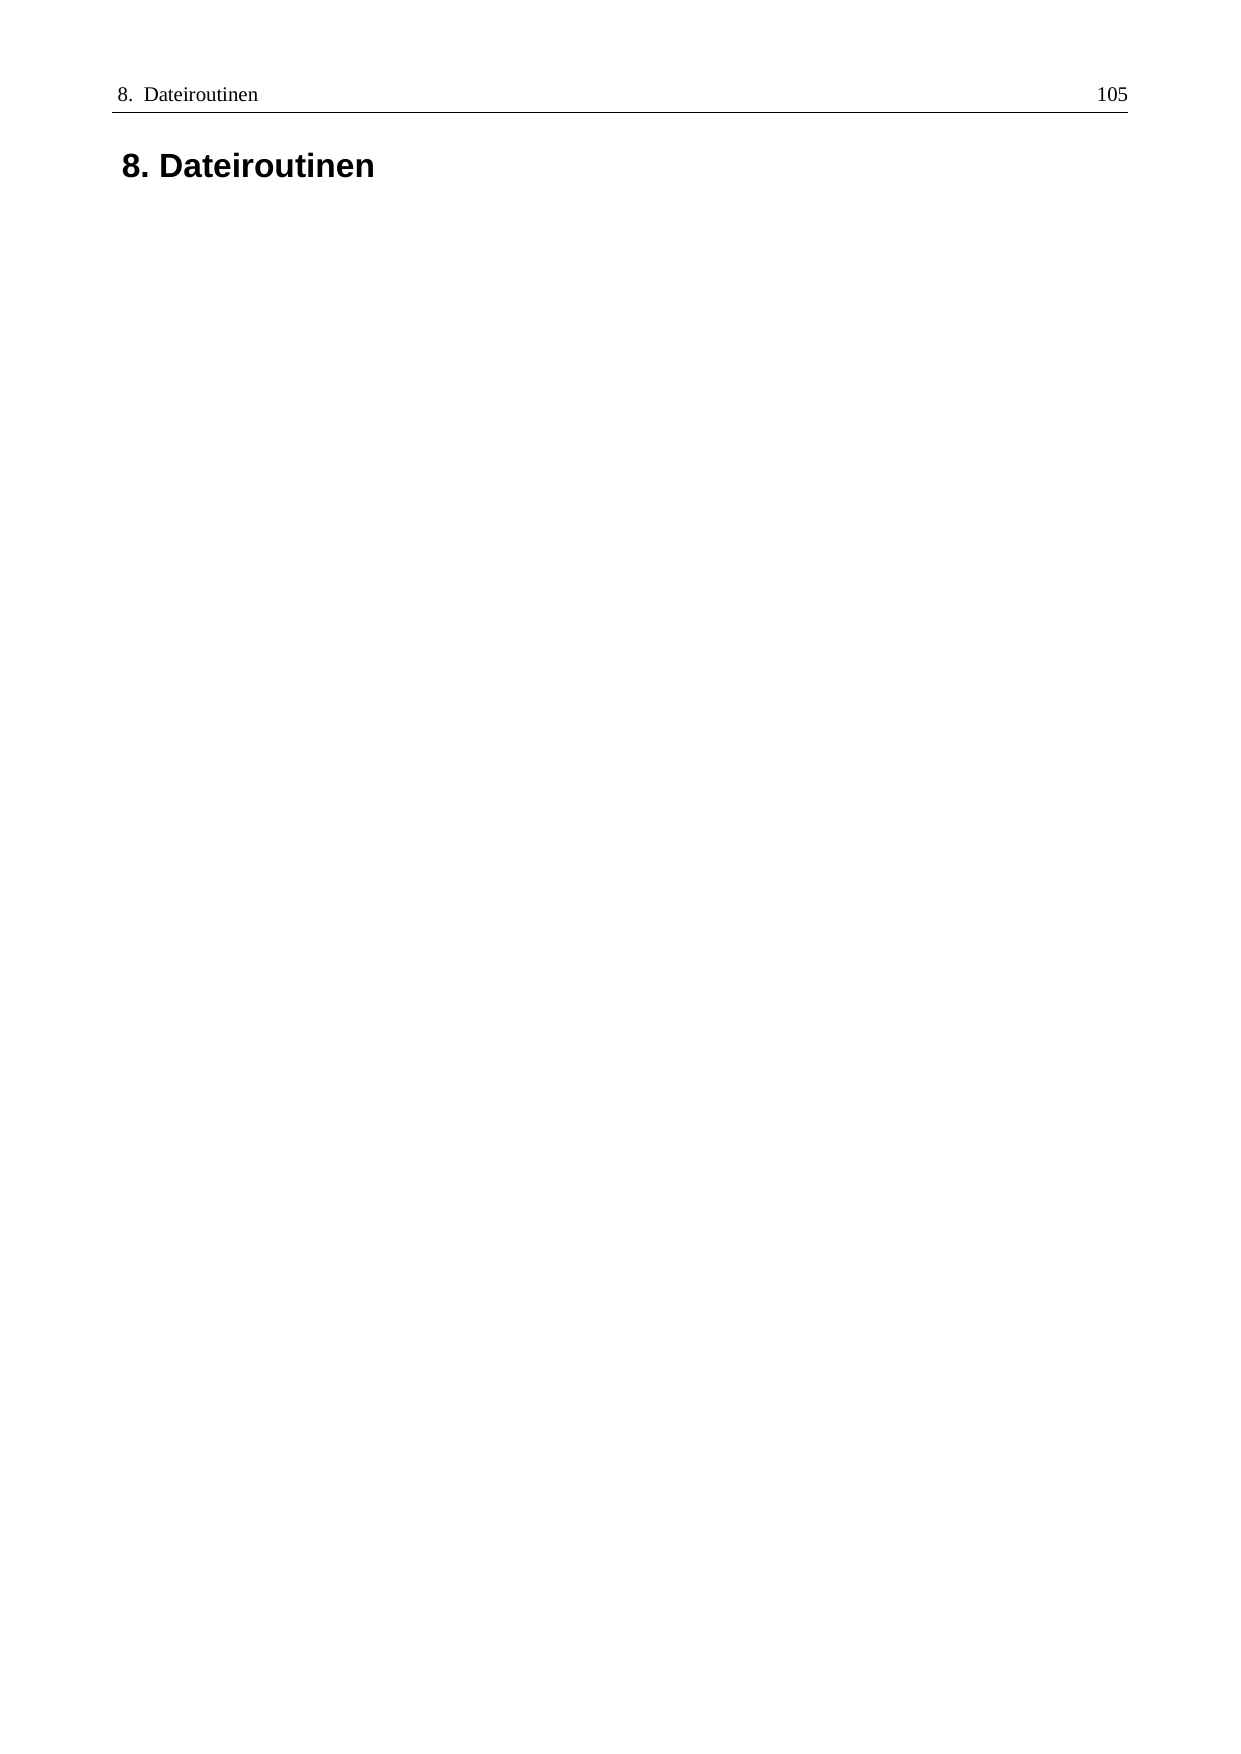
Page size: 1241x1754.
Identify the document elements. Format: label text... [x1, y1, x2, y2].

subtitle Dateiroutinen [112, 147, 1128, 185]
